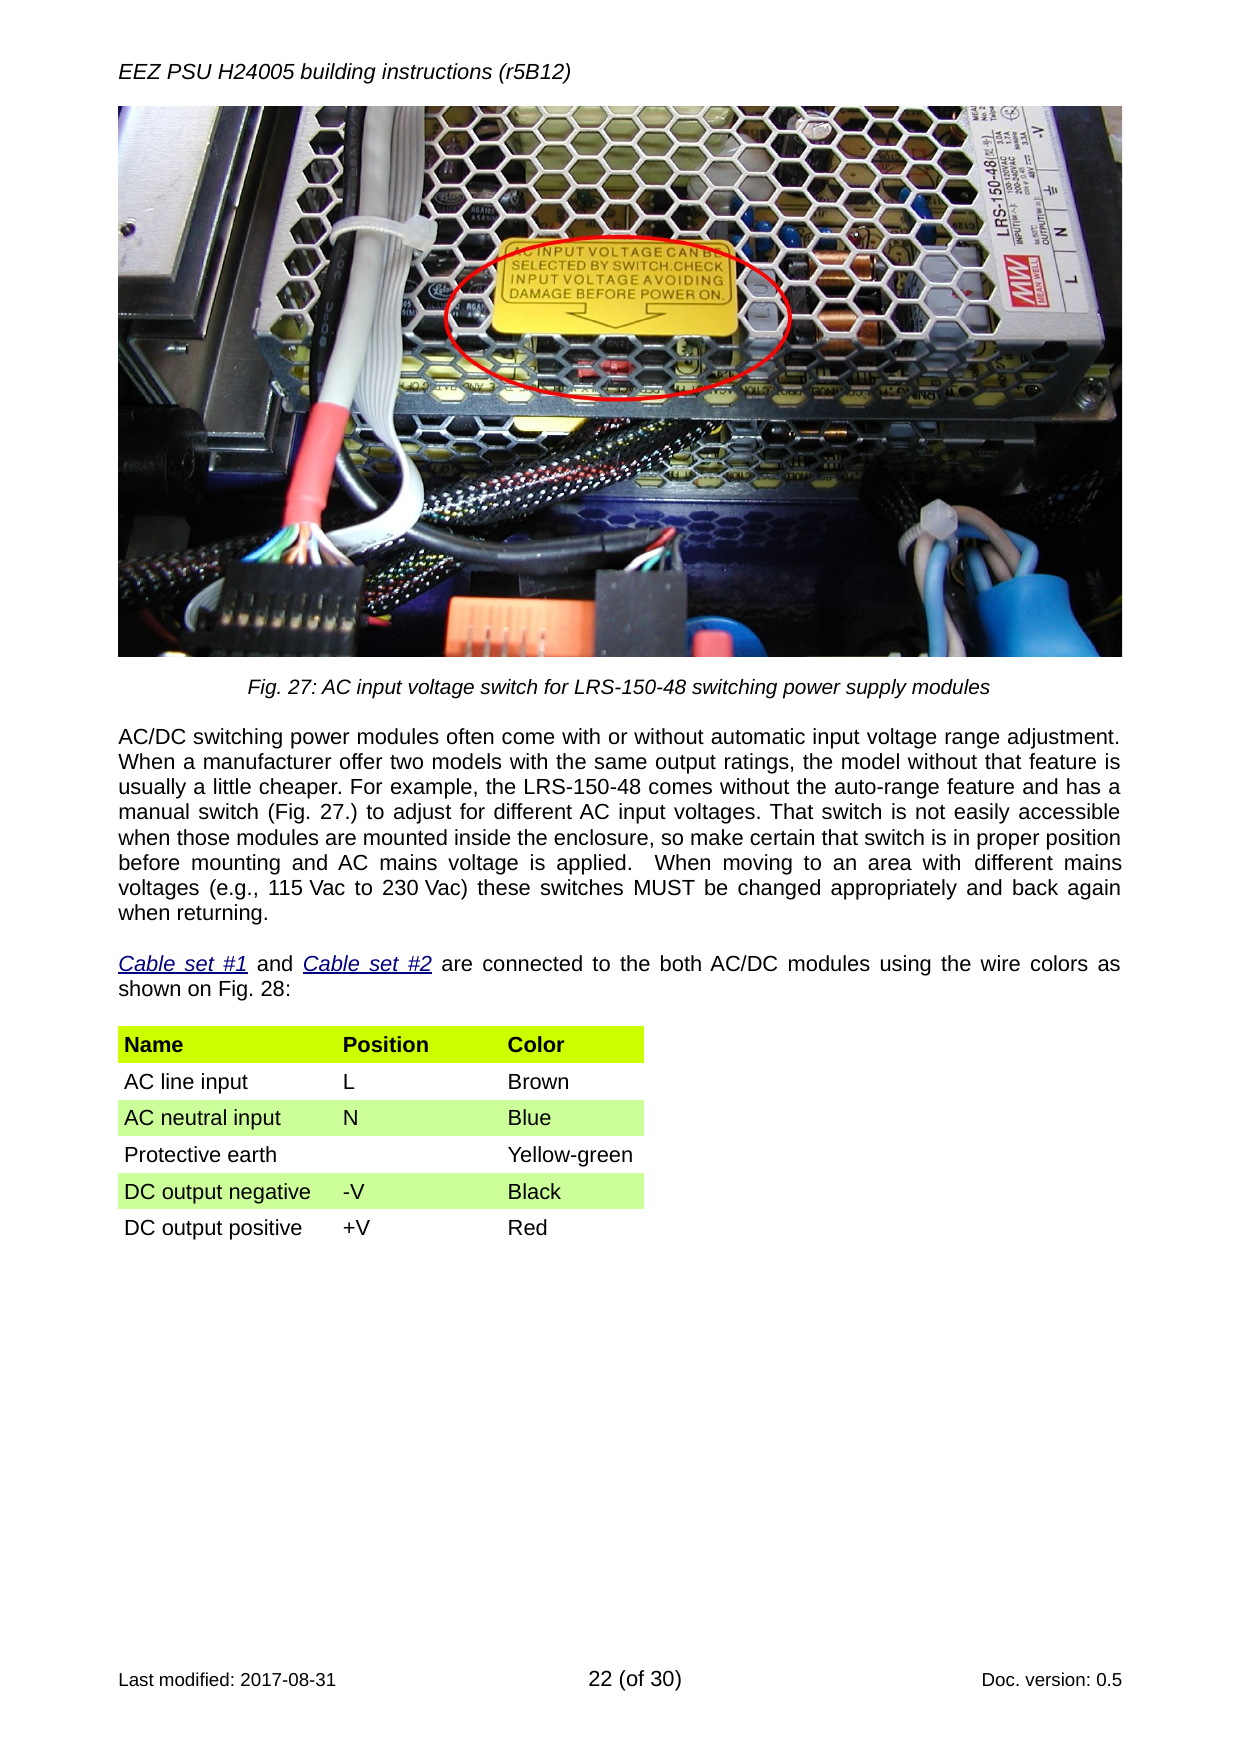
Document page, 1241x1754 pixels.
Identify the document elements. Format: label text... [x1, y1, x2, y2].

table_cell -V [337, 1173, 502, 1209]
text Cable set #1 and Cable set #2 are connected to the both AC/DC modules using the wire colors as shown on Fig. 28: [118, 951, 1122, 1001]
table_cell [337, 1136, 502, 1173]
text AC/DC switching power modules often come with or without automatic input voltage range adjustment. When a manufacturer offer two models with the same output ratings, the model without that feature is usually a little cheaper. For example, the LRS-150-48 comes without the auto-range feature and has a manual switch (Fig. 27.) to adjust for different AC input voltages. That switch is not easily accessible when those modules are mounted inside the enclosure, so make certain that switch is in proper position before mounting and AC mains voltage is applied. When moving to an area with different mains voltages (e.g., 115 Vac to 230 Vac) these switches MUST be changed appropriately and back again when returning. [118, 724, 1122, 925]
table_cell AC neutral input [118, 1100, 337, 1136]
table_cell Brown [502, 1063, 644, 1099]
text Fig. 27: AC input voltage switch for LRS-150-48 switching power supply modules [118, 657, 1122, 698]
table_cell L [337, 1063, 502, 1099]
table_cell Yellow-green [502, 1136, 644, 1173]
table_header Position [337, 1026, 502, 1063]
table_cell Red [502, 1210, 644, 1246]
table_cell DC output positive [118, 1210, 337, 1246]
table_cell +V [337, 1210, 502, 1246]
table_cell AC line input [118, 1063, 337, 1099]
table_cell Blue [502, 1100, 644, 1136]
table_cell Protective earth [118, 1136, 337, 1173]
table_cell Black [502, 1173, 644, 1209]
table_header Color [502, 1026, 644, 1063]
table_cell DC output negative [118, 1173, 337, 1209]
table_cell N [337, 1100, 502, 1136]
picture [118, 106, 1123, 657]
table_header Name [118, 1026, 337, 1063]
